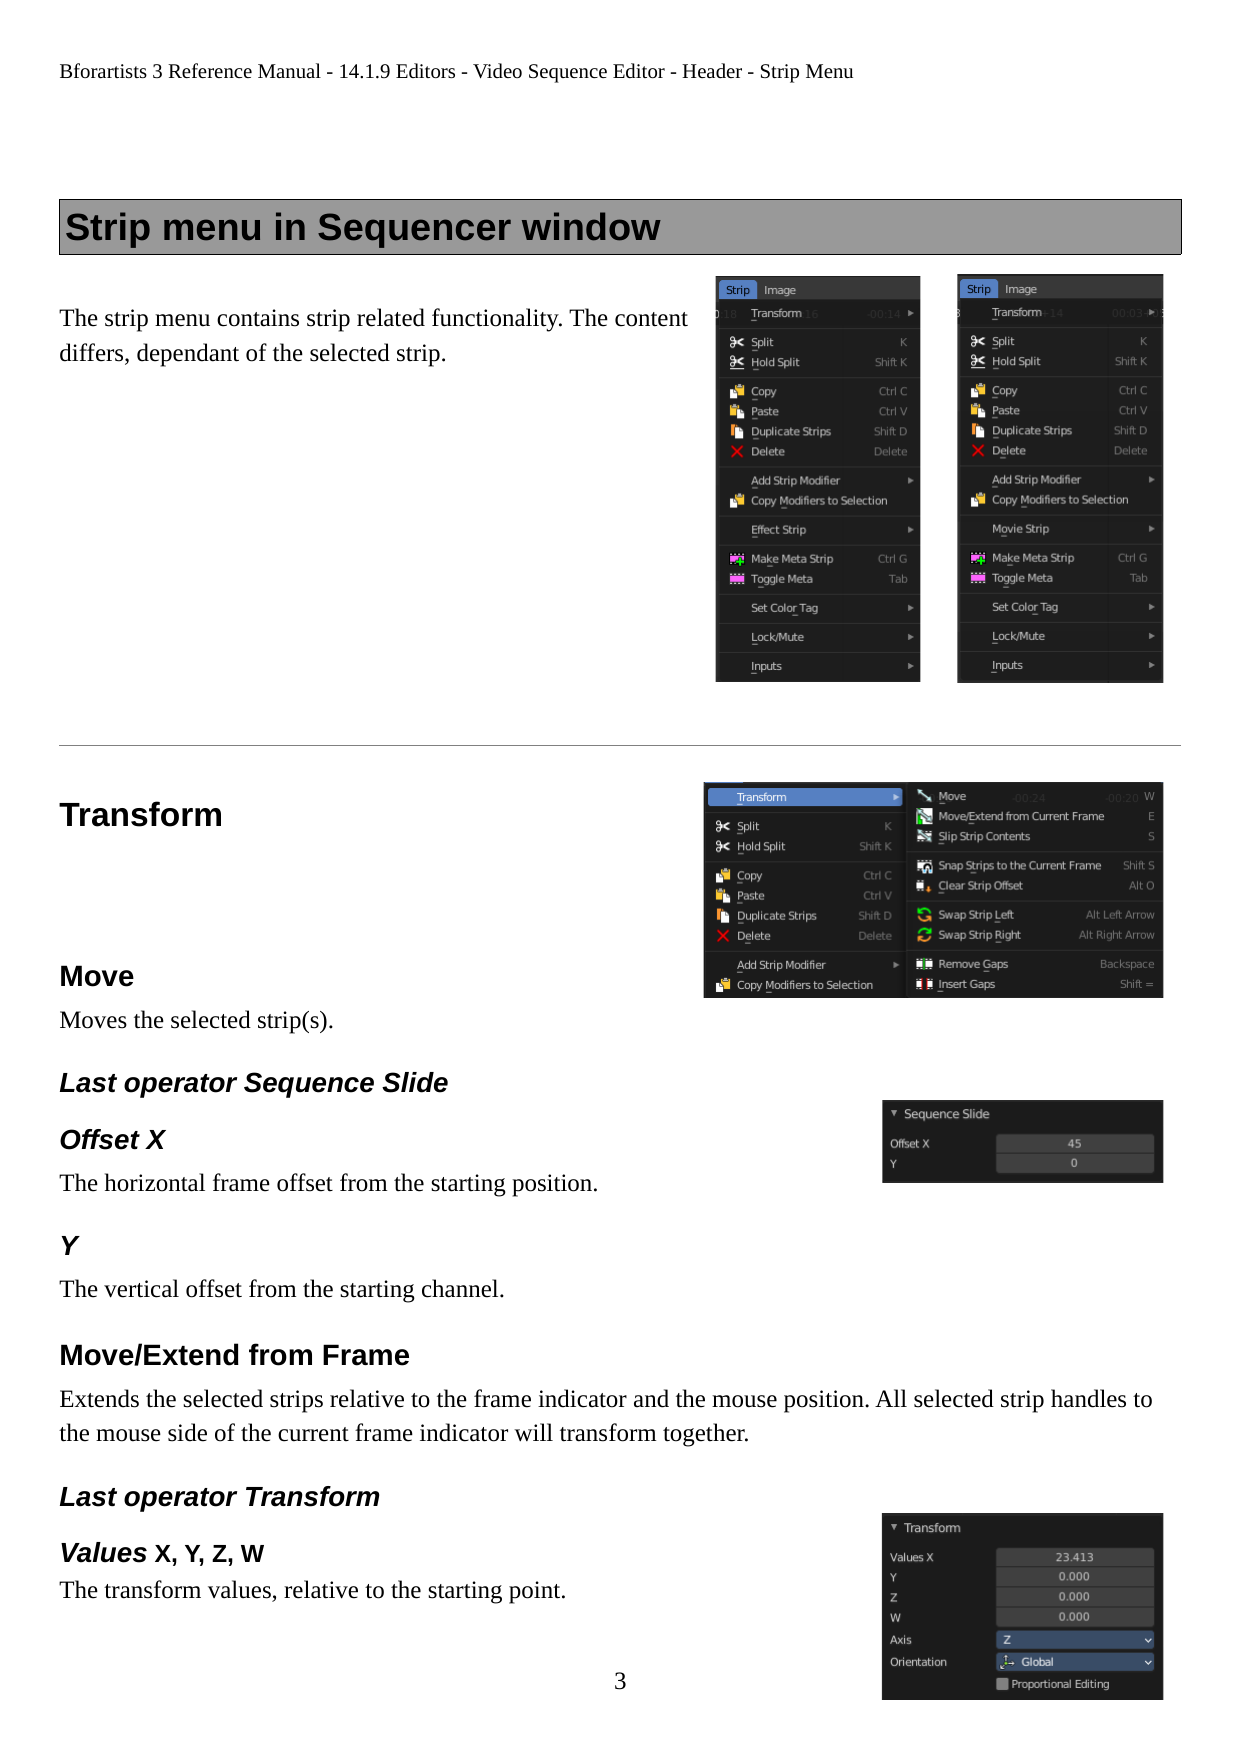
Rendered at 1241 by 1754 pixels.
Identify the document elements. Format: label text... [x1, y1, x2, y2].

subtitle Transform [59, 795, 703, 834]
picture [957, 274, 1164, 683]
subtitle Values X, Y, Z, W [59, 1537, 881, 1569]
picture [715, 276, 921, 682]
text The vertical offset from the starting channel. [59, 1274, 1181, 1303]
subtitle Y [59, 1230, 1181, 1262]
subtitle Last operator Sequence Slide [59, 1067, 1181, 1099]
text Extends the selected strips relative to the frame indicator and the mouse position. All selected strip handles to the mouse side of the current frame indicator will transform together. [59, 1384, 1181, 1447]
picture [703, 782, 1164, 998]
subtitle Last operator Transform [59, 1480, 1181, 1512]
text [921, 303, 957, 366]
subtitle [1164, 1537, 1181, 1569]
text Moves the selected strip(s). [59, 1005, 1181, 1034]
table_header Strip menu in Sequencer window [60, 200, 1181, 254]
subtitle Move/Extend from Frame [59, 1338, 1181, 1371]
text The transform values, relative to the starting point. [59, 1575, 881, 1604]
subtitle [1164, 1124, 1181, 1156]
text The horizontal frame offset from the starting position. [59, 1168, 1181, 1197]
subtitle Move [59, 959, 703, 993]
subtitle [1164, 959, 1181, 993]
picture [881, 1513, 1164, 1700]
subtitle Offset X [59, 1124, 882, 1156]
text The strip menu contains strip related functionality. The content differs, dependant of the selected strip. [59, 303, 715, 366]
subtitle [1164, 795, 1181, 834]
picture [882, 1100, 1164, 1183]
